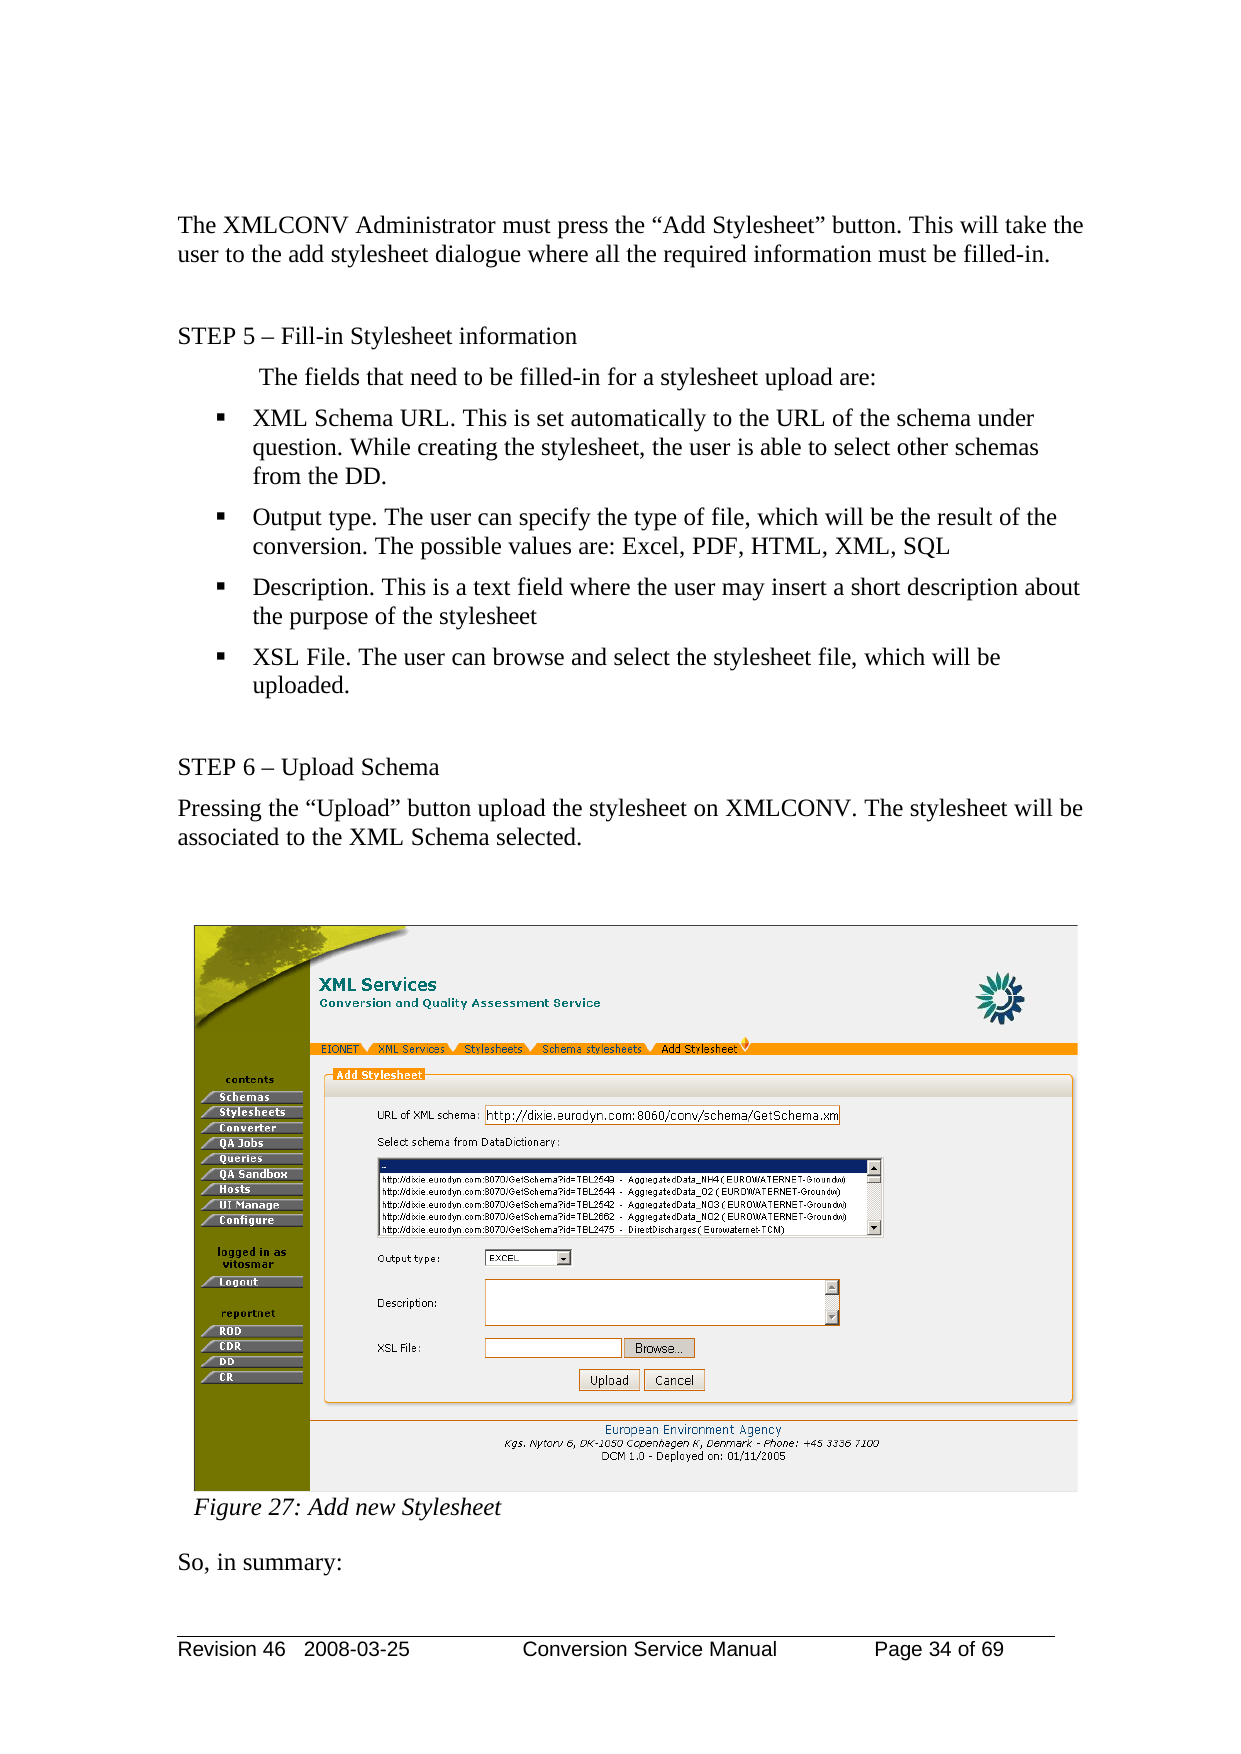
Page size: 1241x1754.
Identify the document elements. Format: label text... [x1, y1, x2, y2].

text So, in summary: [177, 1547, 1092, 1576]
picture [193, 925, 1078, 1492]
text STEP 5 – Fill-in Stylesheet information [177, 321, 1092, 350]
text Pressing the “Upload” button upload the stylesheet on XMLCONV. The stylesheet will be associated to the XML Schema selected. [177, 793, 1092, 851]
list Description. This is a text field where the user may insert a short description about the purpose of the stylesheet [215, 571, 1092, 629]
text Figure 27: Add new Stylesheet [194, 1492, 1077, 1520]
text STEP 6 – Upload Schema [177, 752, 1092, 781]
list XSL File. The user can browse and select the stylesheet file, which will be uploaded. [215, 641, 1092, 699]
text The fields that need to be filled-in for a stylesheet upload are: [177, 362, 1092, 391]
list XML Schema URL. This is set automatically to the URL of the schema under question. While creating the stylesheet, the user is able to select other schemas from the DD. [215, 403, 1092, 490]
text The XMLCONV Administrator must press the “Add Stylesheet” button. This will take the user to the add stylesheet dialogue where all the required information must be filled-in. [177, 210, 1092, 268]
list Output type. The user can specify the type of file, which will be the result of the conversion. The possible values are: Excel, PDF, HTML, XML, SQL [215, 502, 1092, 560]
